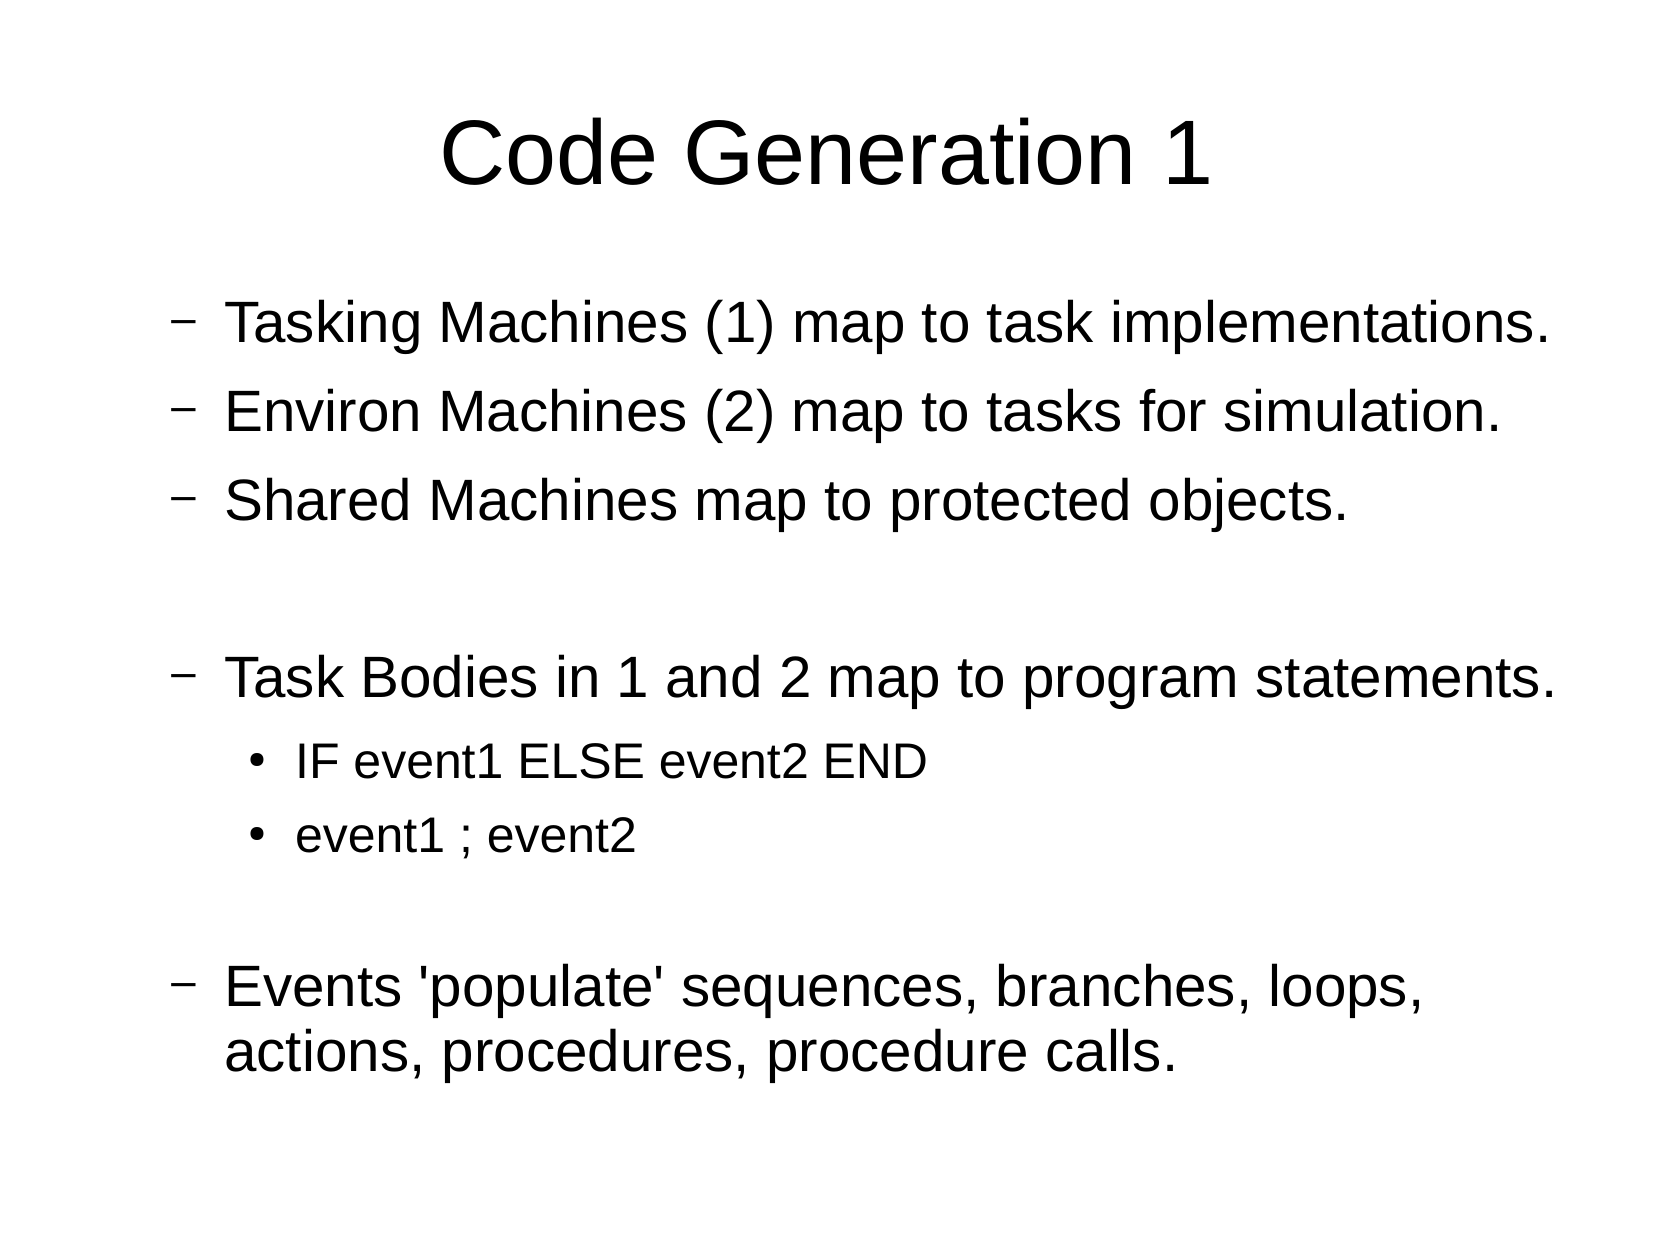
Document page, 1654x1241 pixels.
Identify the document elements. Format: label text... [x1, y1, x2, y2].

title Code Generation 1 [82, 49, 1571, 257]
list Tasking Machines (1) map to task implementations. Environ Machines (2) map to tasks for simulation. Shared Machines map to protected objects. Task Bodies in 1 and 2 map to program statements. IF event1 ELSE event2 END event1 ; event2 Events 'populate' sequences, branches, loops, actions, procedures, procedure calls. [82, 290, 1619, 1170]
